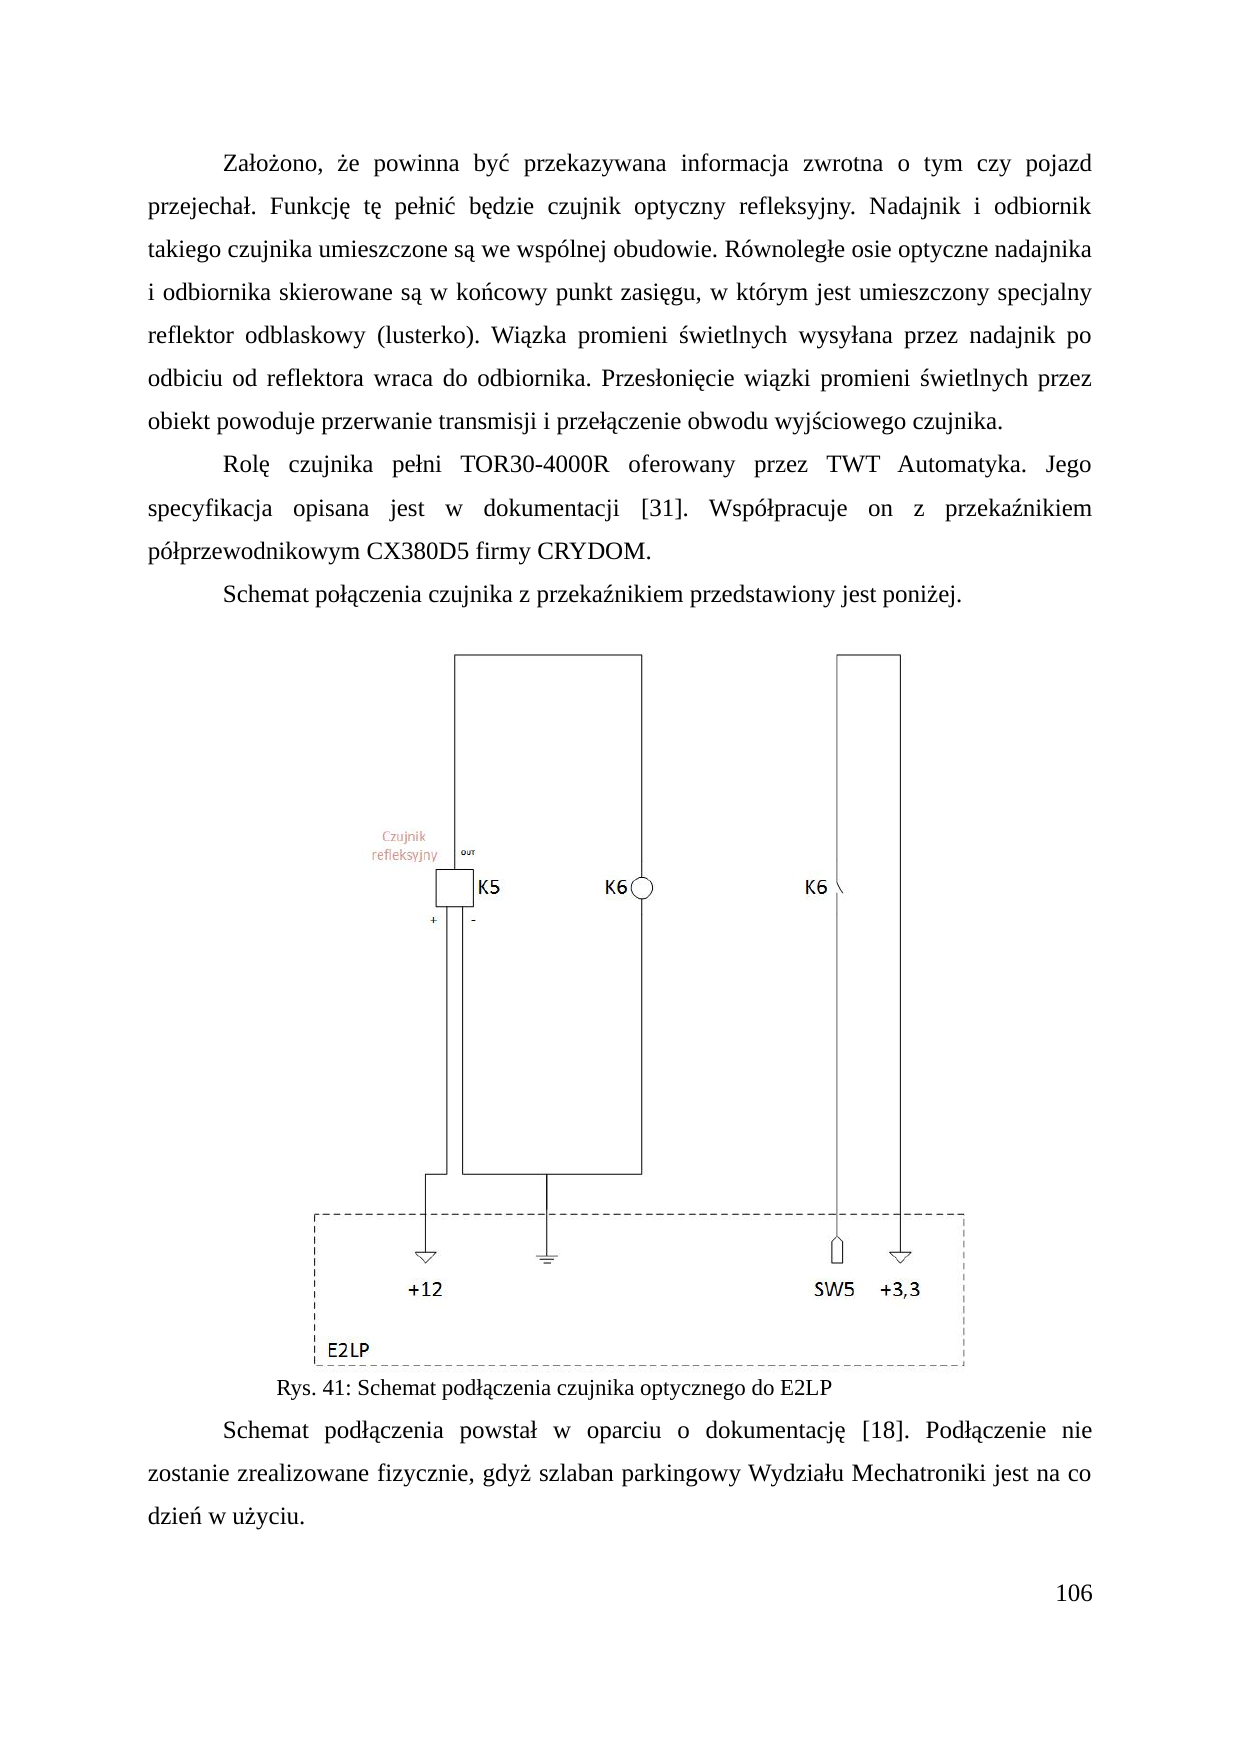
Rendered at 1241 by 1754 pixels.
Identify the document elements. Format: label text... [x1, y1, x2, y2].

text Schemat połączenia czujnika z przekaźnikiem przedstawiony jest poniżej. [148, 579, 1093, 608]
text Założono, że powinna być przekazywana informacja zwrotna o tym czy pojazd przejechał. Funkcję tę pełnić będzie czujnik optyczny refleksyjny. Nadajnik i odbiornik takiego czujnika umieszczone są we wspólnej obudowie. Równoległe osie optyczne nadajnika i odbiornika skierowane są w końcowy punkt zasięgu, w którym jest umieszczony specjalny reflektor odblaskowy (lusterko). Wiązka promieni świetlnych wysyłana przez nadajnik po odbiciu od reflektora wraca do odbiornika. Przesłonięcie wiązki promieni świetlnych przez obiekt powoduje przerwanie transmisji i przełączenie obwodu wyjściowego czujnika. [148, 148, 1093, 435]
text Rolę czujnika pełni TOR30-4000R oferowany przez TWT Automatyka. Jego specyfikacja opisana jest w dokumentacji [31]. Współpracuje on z przekaźnikiem półprzewodnikowym CX380D5 firmy CRYDOM. [148, 449, 1093, 564]
text Schemat podłączenia powstał w oparciu o dokumentację [18]. Podłączenie nie zostanie zrealizowane fizycznie, gdyż szlaban parkingowy Wydziału Mechatroniki jest na co dzień w użyciu. [148, 622, 1093, 1530]
picture [304, 653, 965, 1375]
text Rys. 41: Schemat podłączenia czujnika optycznego do E2LP [276, 1375, 993, 1401]
